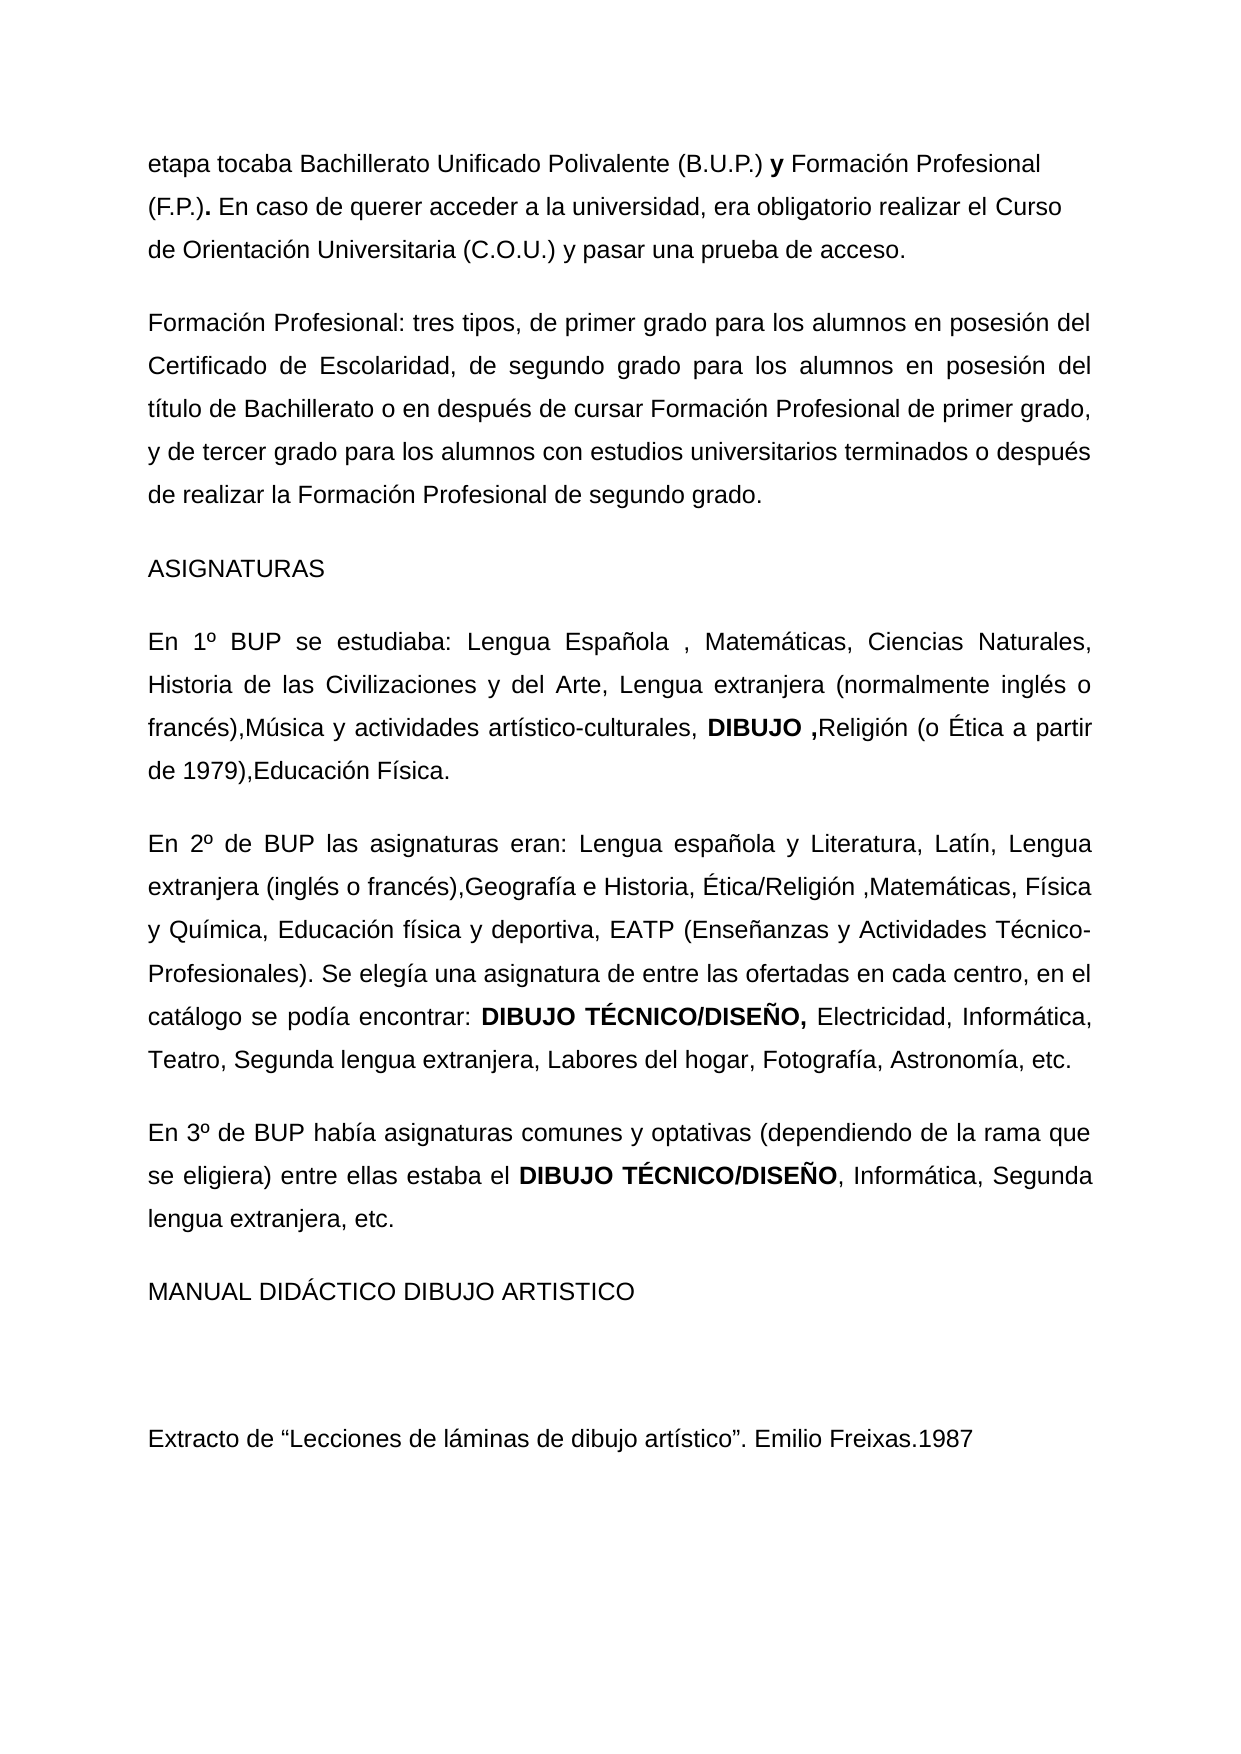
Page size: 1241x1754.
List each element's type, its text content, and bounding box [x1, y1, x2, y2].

text Formación Profesional: tres tipos, de primer grado para los alumnos en posesión del Certificado de Escolaridad, de segundo grado para los alumnos en posesión del título de Bachillerato o en después de cursar Formación Profesional de primer grado, y de tercer grado para los alumnos con estudios universitarios terminados o después de realizar la Formación Profesional de segundo grado. [148, 308, 1093, 509]
text En 1º BUP se estudiaba: Lengua Española , Matemáticas, Ciencias Naturales, Historia de las Civilizaciones y del Arte, Lengua extranjera (normalmente inglés o francés),Música y actividades artístico-culturales, DIBUJO ,Religión (o Ética a partir de 1979),Educación Física. [148, 627, 1093, 785]
text ASIGNATURAS [148, 553, 1093, 582]
text En 3º de BUP había asignaturas comunes y optativas (dependiendo de la rama que se eligiera) entre ellas estaba el DIBUJO TÉCNICO/DISEÑO, Informática, Segunda lengua extranjera, etc. [148, 1118, 1093, 1233]
text Extracto de “Lecciones de láminas de dibujo artístico”. Emilio Freixas.1987 [148, 1423, 1093, 1452]
text MANUAL DIDÁCTICO DIBUJO ARTISTICO [148, 1277, 1093, 1306]
text En 2º de BUP las asignaturas eran: Lengua española y Literatura, Latín, Lengua extranjera (inglés o francés),Geografía e Historia, Ética/Religión ,Matemáticas, Física y Química, Educación física y deportiva, EATP (Enseñanzas y Actividades Técnico-Profesionales). Se elegía una asignatura de entre las ofertadas en cada centro, en el catálogo se podía encontrar: DIBUJO TÉCNICO/DISEÑO, Electricidad, Informática, Teatro, Segunda lengua extranjera, Labores del hogar, Fotografía, Astronomía, etc. [148, 829, 1093, 1073]
text etapa tocaba Bachillerato Unificado Polivalente (B.U.P.) y Formación Profesional (F.P.). En caso de querer acceder a la universidad, era obligatorio realizar el Curso de Orientación Universitaria (C.O.U.) y pasar una prueba de acceso. [148, 148, 1093, 263]
